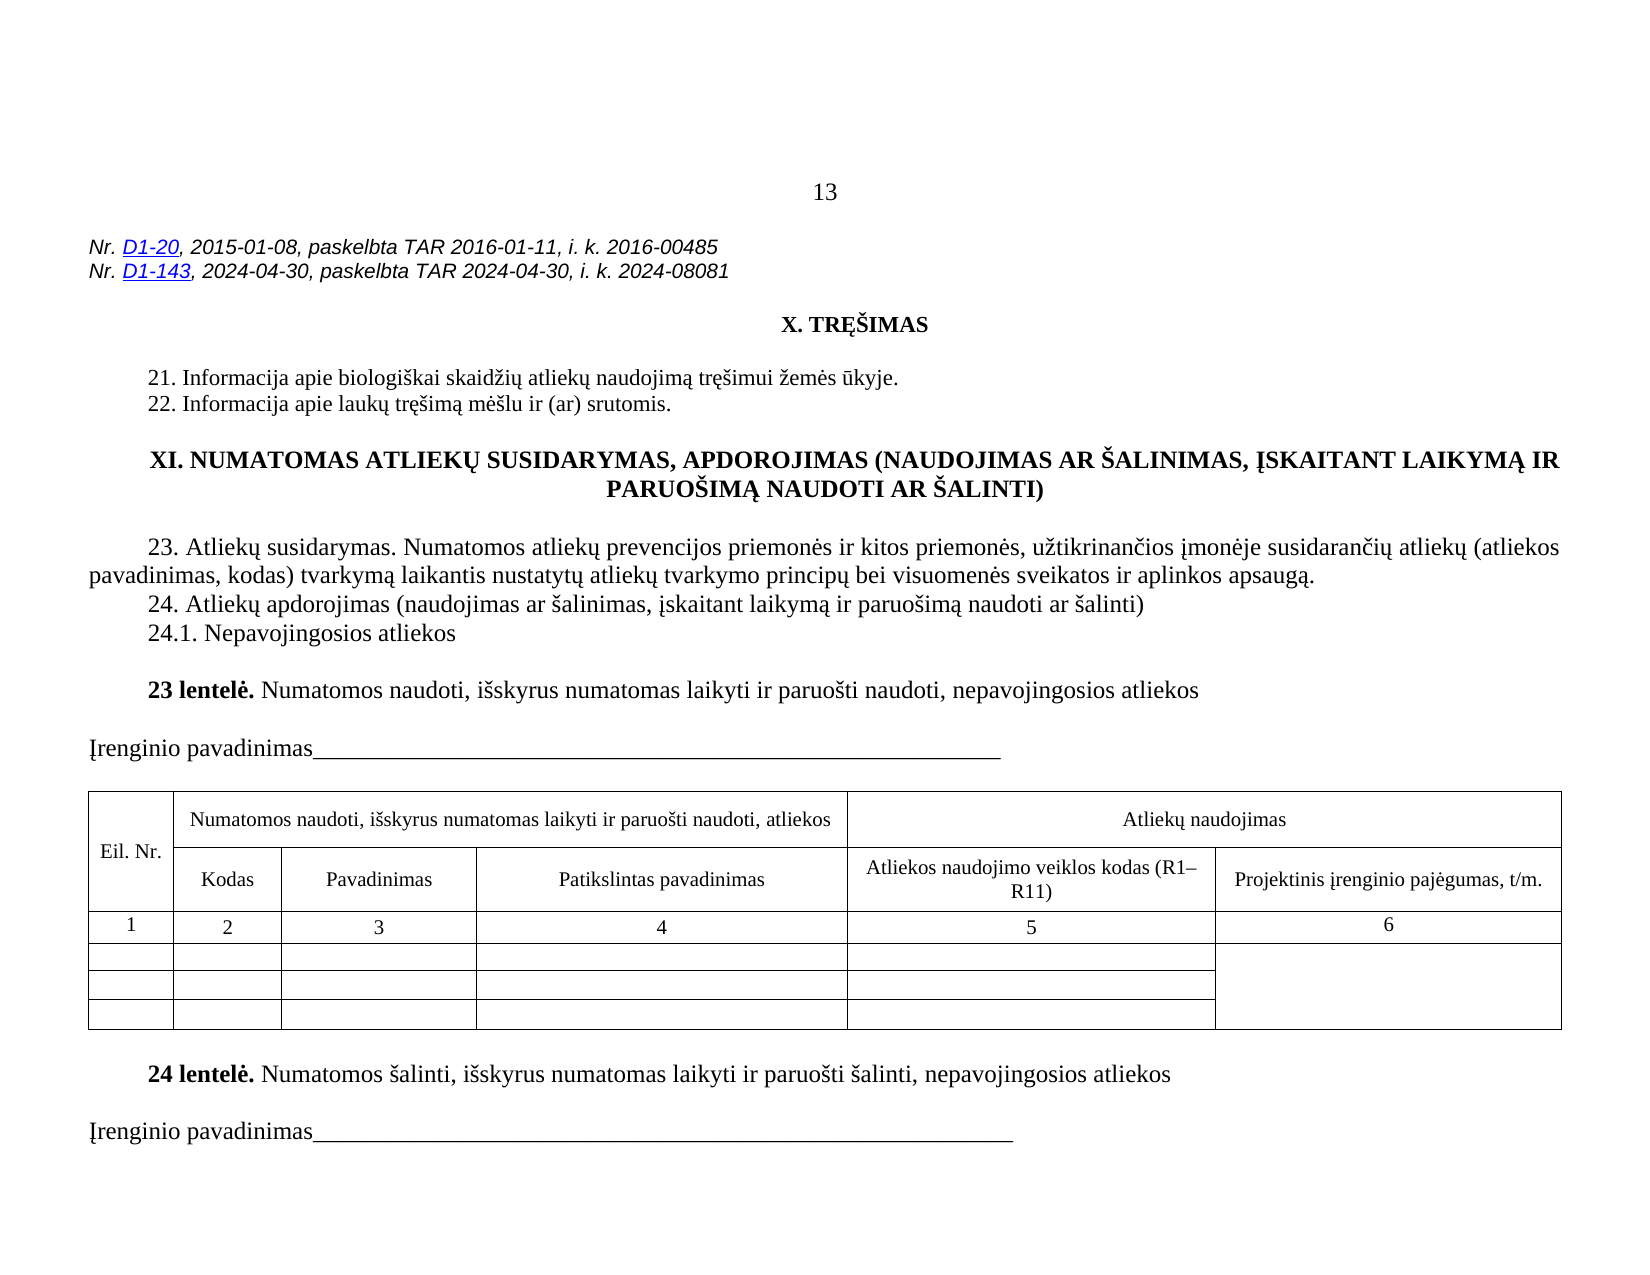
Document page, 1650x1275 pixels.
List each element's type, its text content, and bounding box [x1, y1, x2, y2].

table_cell [477, 944, 847, 969]
text 23. Atliekų susidarymas. Numatomos atliekų prevencijos priemonės ir kitos priemonės, užtikrinančios įmonėje susidarančių atliekų (atliekos pavadinimas, kodas) tvarkymą laikantis nustatytų atliekų tvarkymo principų bei visuomenės sveikatos ir aplinkos apsaugą. [89, 532, 1561, 589]
table_cell [174, 1000, 281, 1029]
table_cell 5 [848, 912, 1215, 943]
text 24. Atliekų apdorojimas (naudojimas ar šalinimas, įskaitant laikymą ir paruošimą naudoti ar šalinti) [89, 589, 1561, 618]
text 22. Informacija apie laukų tręšimą mėšlu ir (ar) srutomis. [89, 390, 1561, 417]
table_cell Projektinis įrenginio pajėgumas, t/m. [1216, 848, 1561, 911]
table_cell [282, 944, 476, 969]
table_cell [89, 971, 173, 999]
table_cell 1 [89, 912, 173, 943]
text XI. NUMATOMAS ATLIEKŲ SUSIDARYMAS, APDOROJIMAS (NAUDOJIMAS AR ŠALINIMAS, ĮSKAITANT LAIKYMĄ IR PARUOŠIMĄ NAUDOTI AR ŠALINTI) [89, 446, 1561, 503]
text 23 lentelė. Numatomos naudoti, išskyrus numatomas laikyti ir paruošti naudoti, nepavojingosios atliekos [89, 676, 1561, 704]
text Nr. D1-143, 2024-04-30, paskelbta TAR 2024-04-30, i. k. 2024-08081 [89, 259, 1561, 283]
table_cell 3 [282, 912, 476, 943]
text Įrenginio pavadinimas [89, 1116, 1561, 1145]
table_cell [89, 944, 173, 969]
table_header Atliekų naudojimas [848, 792, 1561, 847]
table_cell [477, 1000, 847, 1029]
table_header Eil. Nr. [89, 792, 173, 911]
table_cell 6 [1216, 912, 1561, 943]
table_cell [174, 971, 281, 999]
table_cell [848, 1000, 1215, 1029]
table_cell [848, 971, 1215, 999]
table_cell 4 [477, 912, 847, 943]
table_cell [848, 944, 1215, 969]
table_cell Atliekos naudojimo veiklos kodas (R1–R11) [848, 848, 1215, 911]
text 24.1. Nepavojingosios atliekos [89, 618, 1561, 647]
text X. TRĘŠIMAS [89, 311, 1561, 338]
table_cell 2 [174, 912, 281, 943]
text 21. Informacija apie biologiškai skaidžių atliekų naudojimą tręšimui žemės ūkyje. [89, 364, 1561, 390]
text 24 lentelė. Numatomos šalinti, išskyrus numatomas laikyti ir paruošti šalinti, nepavojingosios atliekos [89, 1059, 1561, 1088]
table_cell [174, 944, 281, 969]
table_cell [477, 971, 847, 999]
table_cell [282, 1000, 476, 1029]
table_cell Pavadinimas [282, 848, 476, 911]
table_cell [282, 971, 476, 999]
table_header Numatomos naudoti, išskyrus numatomas laikyti ir paruošti naudoti, atliekos [174, 792, 847, 847]
table_cell [1216, 944, 1561, 1029]
table_cell Patikslintas pavadinimas [477, 848, 847, 911]
text Įrenginio pavadinimas [89, 733, 1561, 762]
text Nr. D1-20, 2015-01-08, paskelbta TAR 2016-01-11, i. k. 2016-00485 [89, 235, 1561, 259]
table_cell Kodas [174, 848, 281, 911]
table_cell [89, 1000, 173, 1029]
